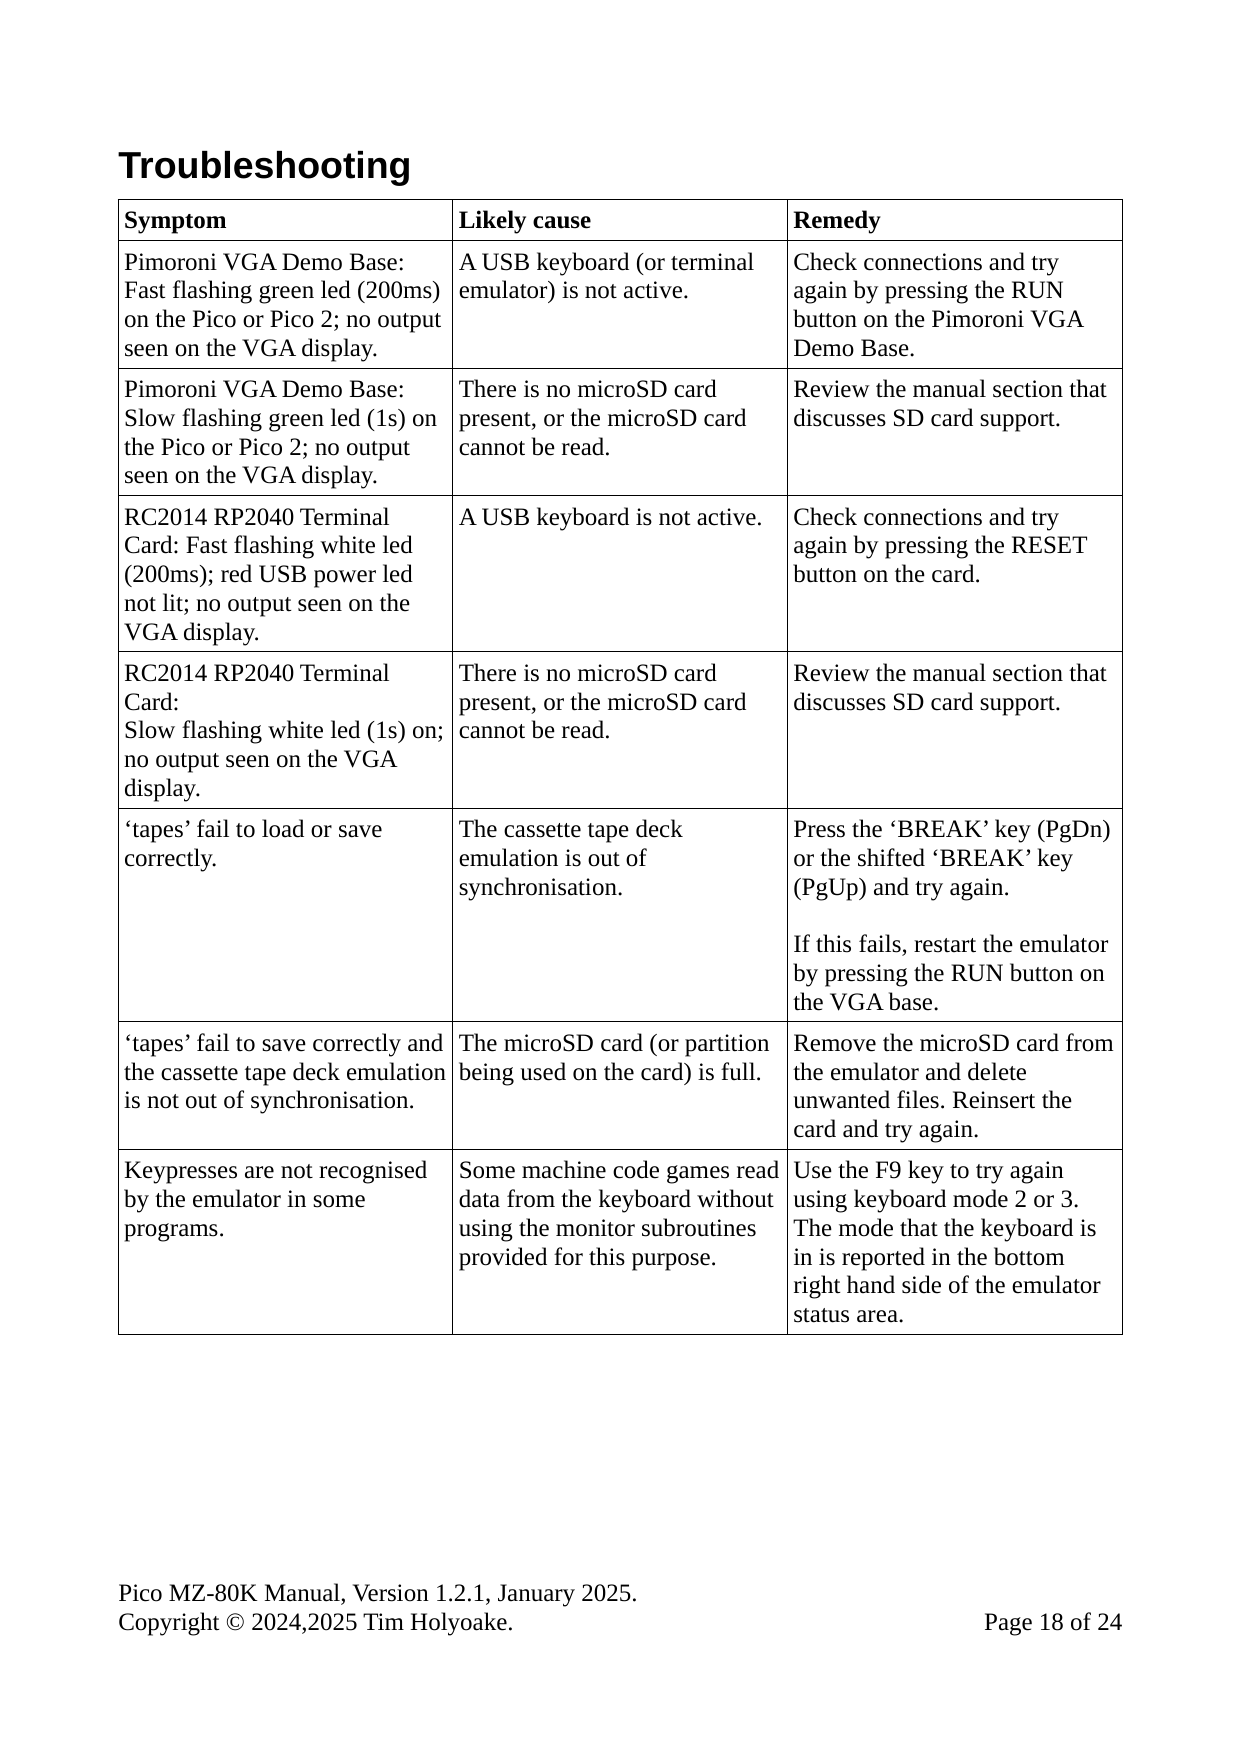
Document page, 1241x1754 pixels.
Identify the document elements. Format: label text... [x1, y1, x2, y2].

table_cell Check connections and try again by pressing the RUN button on the Pimoroni VGA Demo Base. [788, 241, 1122, 367]
table_cell There is no microSD card present, or the microSD card cannot be read. [453, 369, 787, 495]
table_cell RC2014 RP2040 Terminal Card: Fast flashing white led (200ms); red USB power led not lit; no output seen on the VGA display. [119, 496, 452, 651]
table_header Remedy [788, 200, 1122, 240]
table_cell ‘tapes’ fail to load or save correctly. [119, 809, 452, 1021]
table_cell Some machine code games read data from the keyboard without using the monitor subroutines provided for this purpose. [453, 1150, 787, 1334]
table_cell A USB keyboard (or terminal emulator) is not active. [453, 241, 787, 367]
subtitle Troubleshooting [118, 143, 1122, 186]
table_cell The cassette tape deck emulation is out of synchronisation. [453, 809, 787, 1021]
table_cell RC2014 RP2040 Terminal Card: Slow flashing white led (1s) on; no output seen on the VGA display. [119, 652, 452, 807]
table_cell Press the ‘BREAK’ key (PgDn) or the shifted ‘BREAK’ key (PgUp) and try again. If this fails, restart the emulator by pressing the RUN button on the VGA base. [788, 809, 1122, 1021]
table_cell Pimoroni VGA Demo Base: Slow flashing green led (1s) on the Pico or Pico 2; no output seen on the VGA display. [119, 369, 452, 495]
table_cell There is no microSD card present, or the microSD card cannot be read. [453, 652, 787, 807]
table_cell Review the manual section that discusses SD card support. [788, 652, 1122, 807]
table_header Likely cause [453, 200, 787, 240]
table_cell Pimoroni VGA Demo Base: Fast flashing green led (200ms) on the Pico or Pico 2; no output seen on the VGA display. [119, 241, 452, 367]
table_cell Remove the microSD card from the emulator and delete unwanted files. Reinsert the card and try again. [788, 1022, 1122, 1149]
table_cell The microSD card (or partition being used on the card) is full. [453, 1022, 787, 1149]
table_cell ‘tapes’ fail to save correctly and the cassette tape deck emulation is not out of synchronisation. [119, 1022, 452, 1149]
table_cell Review the manual section that discusses SD card support. [788, 369, 1122, 495]
table_cell Use the F9 key to try again using keyboard mode 2 or 3. The mode that the keyboard is in is reported in the bottom right hand side of the emulator status area. [788, 1150, 1122, 1334]
table_header Symptom [119, 200, 452, 240]
table_cell Check connections and try again by pressing the RESET button on the card. [788, 496, 1122, 651]
table_cell Keypresses are not recognised by the emulator in some programs. [119, 1150, 452, 1334]
table_cell A USB keyboard is not active. [453, 496, 787, 651]
